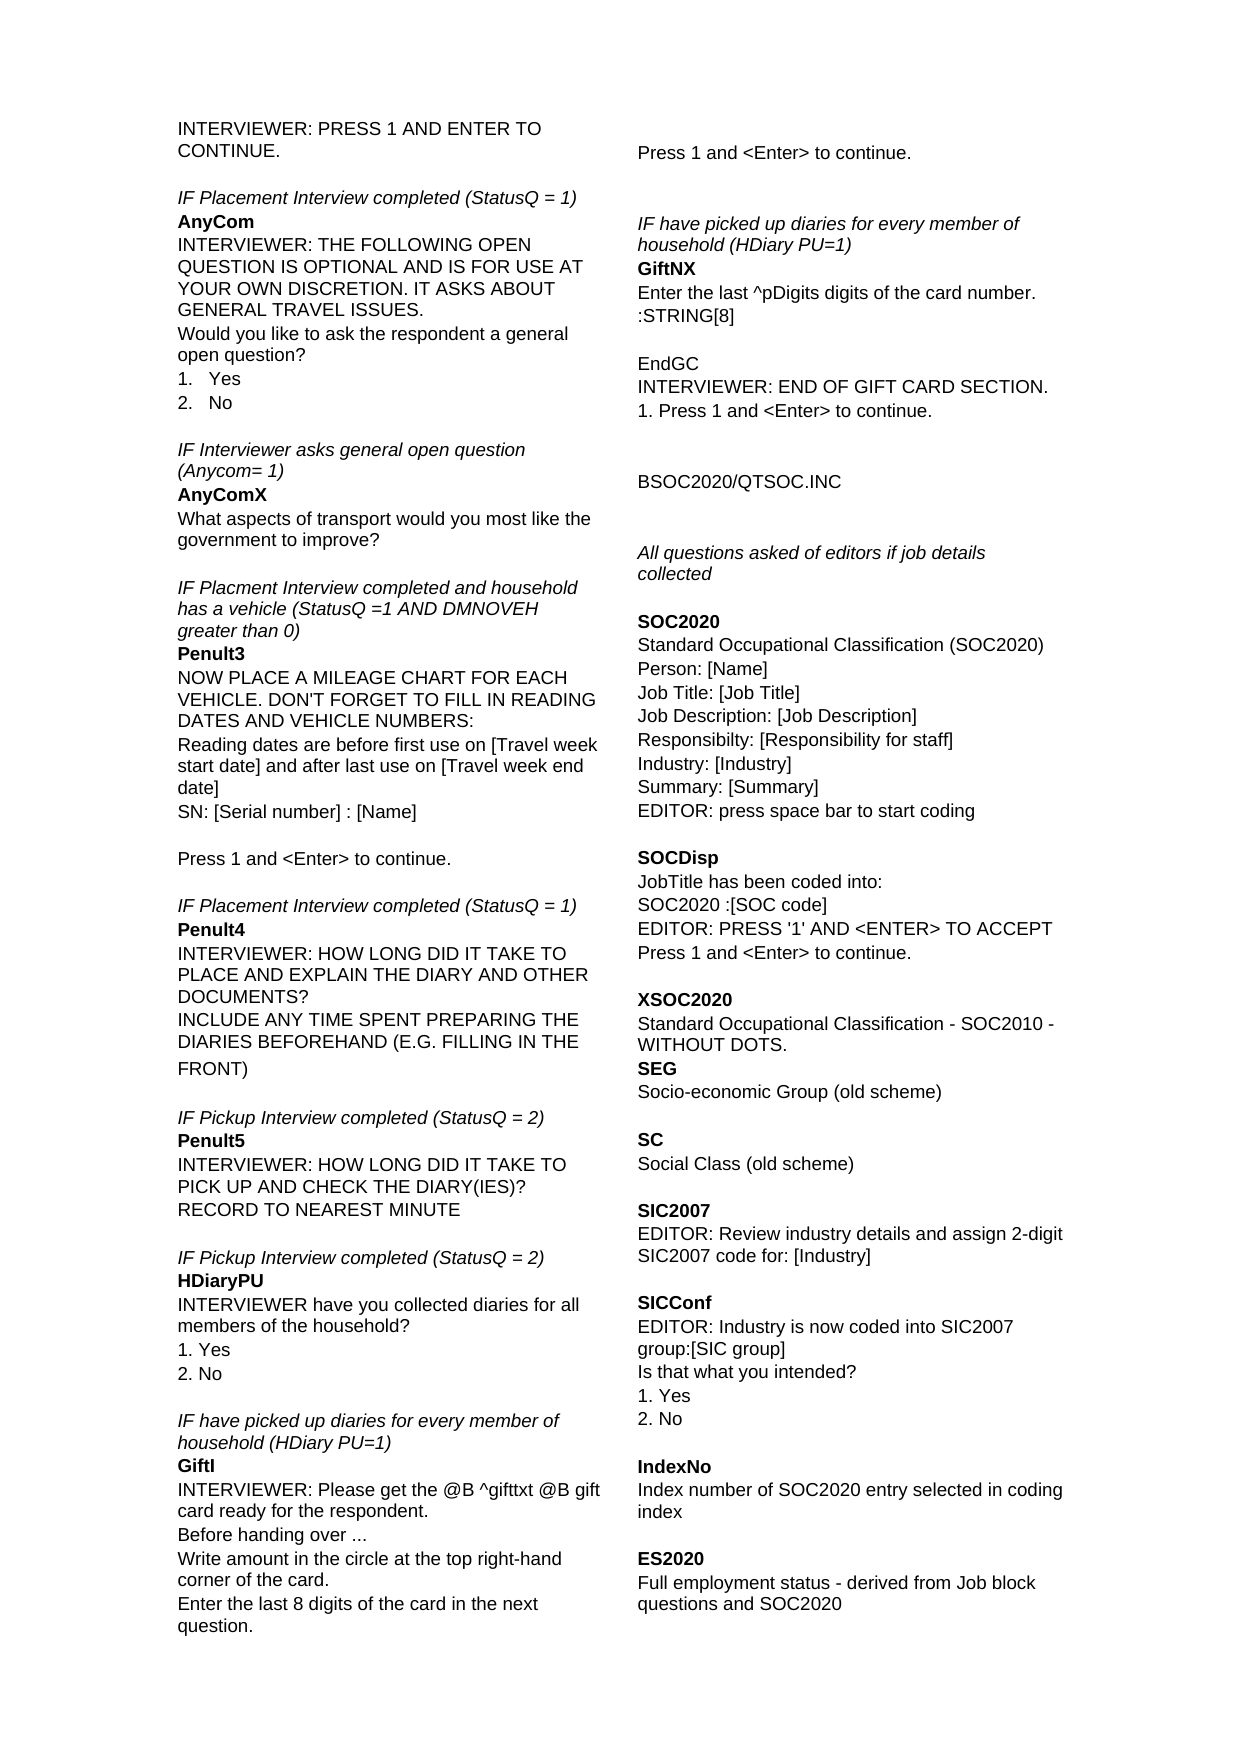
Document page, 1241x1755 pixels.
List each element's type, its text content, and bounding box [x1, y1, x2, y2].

text HDiaryPU [177, 1270, 603, 1292]
text AnyCom [177, 211, 603, 232]
text Penult4 [177, 919, 603, 940]
text SOCDisp [637, 847, 1063, 868]
text EDITOR: press space bar to start coding [637, 800, 1063, 821]
text NOW PLACE A MILEAGE CHART FOR EACH VEHICLE. DON'T FORGET TO FILL IN READING DATES AND VEHICLE NUMBERS: [177, 667, 603, 732]
text Social Class (old scheme) [637, 1152, 1063, 1174]
text SIC2007 [637, 1199, 1063, 1221]
text Responsibilty: [Responsibility for staff] [637, 729, 1063, 750]
text Standard Occupational Classification - SOC2010 - WITHOUT DOTS. [637, 1012, 1063, 1056]
text ES2020 [637, 1548, 1063, 1569]
text EDITOR: PRESS '1' AND <ENTER> TO ACCEPT [637, 918, 1063, 939]
text Index number of SOC2020 entry selected in coding index [637, 1479, 1063, 1522]
text GiftNX [637, 258, 1063, 279]
text INCLUDE ANY TIME SPENT PREPARING THE DIARIES BEFOREHAND (E.G. FILLING IN THE FRONT) [177, 1009, 603, 1081]
text Before handing over ... [177, 1524, 603, 1546]
text IF have picked up diaries for every member of household (HDiary PU=1) [637, 213, 1063, 256]
text SOC2020 [637, 611, 1063, 632]
text INTERVIEWER: Please get the @B ^gifttxt @B gift card ready for the respondent. [177, 1479, 603, 1522]
text SEG [637, 1058, 1063, 1079]
text IF Pickup Interview completed (StatusQ = 2) [177, 1107, 603, 1128]
text BSOC2020/QTSOC.INC [637, 471, 1063, 492]
text Penult5 [177, 1130, 603, 1152]
text SOC2020 :[SOC code] [637, 894, 1063, 916]
text 2. No [637, 1408, 1063, 1430]
text Person: [Name] [637, 658, 1063, 679]
text 1. Yes [637, 1384, 1063, 1406]
text EndGC [637, 352, 1063, 374]
text SICConf [637, 1292, 1063, 1314]
text Press 1 and <Enter> to continue. [637, 942, 1063, 963]
text 1. Yes [177, 1339, 603, 1361]
text SC [637, 1129, 1063, 1150]
text 2. No [177, 1363, 603, 1384]
text All questions asked of editors if job details collected [637, 542, 1063, 585]
text Summary: [Summary] [637, 776, 1063, 798]
text SN: [Serial number] : [Name] [177, 800, 603, 822]
text 1. Yes [177, 368, 603, 389]
text Would you like to ask the respondent a general open question? [177, 323, 603, 366]
text Press 1 and <Enter> to continue. [177, 848, 603, 869]
text INTERVIEWER: HOW LONG DID IT TAKE TO PICK UP AND CHECK THE DIARY(IES)? [177, 1154, 603, 1197]
text Job Description: [Job Description] [637, 705, 1063, 727]
text Job Title: [Job Title] [637, 681, 1063, 703]
text IF Interviewer asks general open question (Anycom= 1) [177, 439, 603, 482]
text 2. No [177, 391, 603, 413]
text Standard Occupational Classification (SOC2020) [637, 634, 1063, 656]
text 1. Press 1 and <Enter> to continue. [637, 400, 1063, 421]
text Industry: [Industry] [637, 752, 1063, 774]
text IF have picked up diaries for every member of household (HDiary PU=1) [177, 1410, 603, 1453]
text EDITOR: Review industry details and assign 2-digit SIC2007 code for: [Industry] [637, 1223, 1063, 1266]
text Write amount in the circle at the top right-hand corner of the card. [177, 1548, 603, 1591]
text EDITOR: Industry is now coded into SIC2007 group:[SIC group] [637, 1316, 1063, 1359]
text INTERVIEWER: THE FOLLOWING OPEN QUESTION IS OPTIONAL AND IS FOR USE AT YOUR OWN DISCRETION. IT ASKS ABOUT GENERAL TRAVEL ISSUES. [177, 234, 603, 321]
text Socio-economic Group (old scheme) [637, 1081, 1063, 1103]
text Enter the last 8 digits of the card in the next question. [177, 1593, 603, 1636]
text JobTitle has been coded into: [637, 871, 1063, 892]
text Reading dates are before first use on [Travel week start date] and after last use on [Travel week end date] [177, 734, 603, 798]
text IF Placement Interview completed (StatusQ = 1) [177, 895, 603, 917]
text :STRING[8] [637, 305, 1063, 327]
text IF Pickup Interview completed (StatusQ = 2) [177, 1246, 603, 1268]
text GiftI [177, 1455, 603, 1477]
text IF Placment Interview completed and household has a vehicle (StatusQ =1 AND DMNOVEH greater than 0) [177, 576, 603, 641]
text Is that what you intended? [637, 1361, 1063, 1382]
text INTERVIEWER: PRESS 1 AND ENTER TO CONTINUE. [177, 118, 603, 161]
text INTERVIEWER: END OF GIFT CARD SECTION. [637, 376, 1063, 398]
text AnyComX [177, 484, 603, 506]
text INTERVIEWER: HOW LONG DID IT TAKE TO PLACE AND EXPLAIN THE DIARY AND OTHER DOCUMENTS? [177, 942, 603, 1007]
text RECORD TO NEAREST MINUTE [177, 1199, 603, 1221]
text Enter the last ^pDigits digits of the card number. [637, 282, 1063, 303]
text INTERVIEWER have you collected diaries for all members of the household? [177, 1294, 603, 1337]
text Press 1 and <Enter> to continue. [637, 142, 1063, 163]
text IndexNo [637, 1456, 1063, 1477]
text Penult3 [177, 643, 603, 665]
text Full employment status - derived from Job block questions and SOC2020 [637, 1572, 1063, 1615]
text IF Placement Interview completed (StatusQ = 1) [177, 187, 603, 208]
text XSOC2020 [637, 989, 1063, 1010]
text What aspects of transport would you most like the government to improve? [177, 508, 603, 551]
